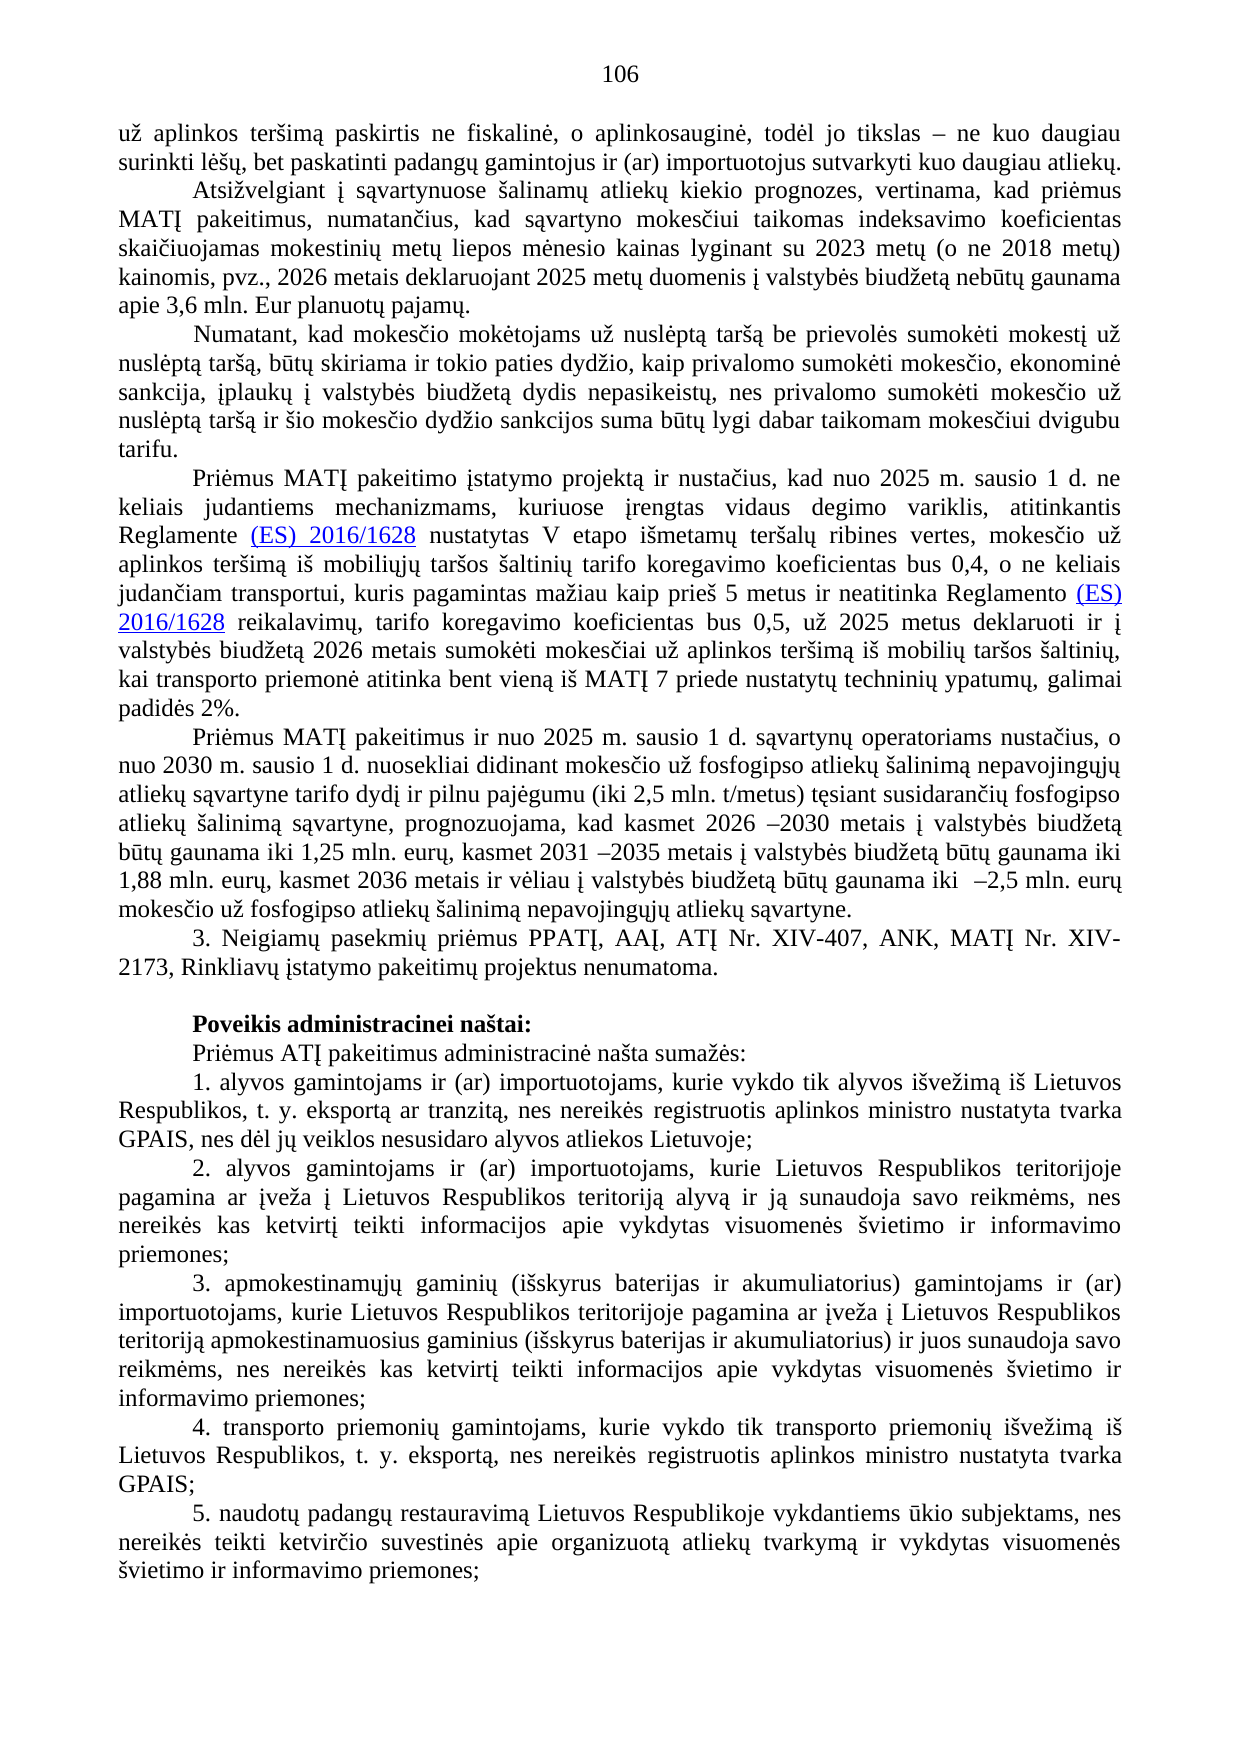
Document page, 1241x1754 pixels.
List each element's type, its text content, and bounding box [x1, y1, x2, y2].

text Atsižvelgiant į sąvartynuose šalinamų atliekų kiekio prognozes, vertinama, kad priėmus MATĮ pakeitimus, numatančius, kad sąvartyno mokesčiui taikomas indeksavimo koeficientas skaičiuojamas mokestinių metų liepos mėnesio kainas lyginant su 2023 metų (o ne 2018 metų) kainomis, pvz., 2026 metais deklaruojant 2025 metų duomenis į valstybės biudžetą nebūtų gaunama apie 3,6 mln. Eur planuotų pajamų. [118, 176, 1122, 319]
text Priėmus ATĮ pakeitimus administracinė našta sumažės: [118, 1038, 1122, 1067]
text 2. alyvos gamintojams ir (ar) importuotojams, kurie Lietuvos Respublikos teritorijoje pagamina ar įveža į Lietuvos Respublikos teritoriją alyvą ir ją sunaudoja savo reikmėms, nes nereikės kas ketvirtį teikti informacijos apie vykdytas visuomenės švietimo ir informavimo priemones; [118, 1153, 1122, 1268]
text Priėmus MATĮ pakeitimus ir nuo 2025 m. sausio 1 d. sąvartynų operatoriams nustačius, o nuo 2030 m. sausio 1 d. nuosekliai didinant mokesčio už fosfogipso atliekų šalinimą nepavojingųjų atliekų sąvartyne tarifo dydį ir pilnu pajėgumu (iki 2,5 mln. t/metus) tęsiant susidarančių fosfogipso atliekų šalinimą sąvartyne, prognozuojama, kad kasmet 2026 –2030 metais į valstybės biudžetą būtų gaunama iki 1,25 mln. eurų, kasmet 2031 –2035 metais į valstybės biudžetą būtų gaunama iki 1,88 mln. eurų, kasmet 2036 metais ir vėliau į valstybės biudžetą būtų gaunama iki –2,5 mln. eurų mokesčio už fosfogipso atliekų šalinimą nepavojingųjų atliekų sąvartyne. [118, 722, 1122, 923]
text 5. naudotų padangų restauravimą Lietuvos Respublikoje vykdantiems ūkio subjektams, nes nereikės teikti ketvirčio suvestinės apie organizuotą atliekų tvarkymą ir vykdytas visuomenės švietimo ir informavimo priemones; [118, 1498, 1122, 1584]
text 1. alyvos gamintojams ir (ar) importuotojams, kurie vykdo tik alyvos išvežimą iš Lietuvos Respublikos, t. y. eksportą ar tranzitą, nes nereikės registruotis aplinkos ministro nustatyta tvarka GPAIS, nes dėl jų veiklos nesusidaro alyvos atliekos Lietuvoje; [118, 1067, 1122, 1153]
text už aplinkos teršimą paskirtis ne fiskalinė, o aplinkosauginė, todėl jo tikslas – ne kuo daugiau surinkti lėšų, bet paskatinti padangų gamintojus ir (ar) importuotojus sutvarkyti kuo daugiau atliekų. [118, 118, 1122, 176]
text 3. Neigiamų pasekmių priėmus PPATĮ, AAĮ, ATĮ Nr. XIV-407, ANK, MATĮ Nr. XIV-2173, Rinkliavų įstatymo pakeitimų projektus nenumatoma. [118, 923, 1122, 981]
text 3. apmokestinamųjų gaminių (išskyrus baterijas ir akumuliatorius) gamintojams ir (ar) importuotojams, kurie Lietuvos Respublikos teritorijoje pagamina ar įveža į Lietuvos Respublikos teritoriją apmokestinamuosius gaminius (išskyrus baterijas ir akumuliatorius) ir juos sunaudoja savo reikmėms, nes nereikės kas ketvirtį teikti informacijos apie vykdytas visuomenės švietimo ir informavimo priemones; [118, 1268, 1122, 1412]
text 4. transporto priemonių gamintojams, kurie vykdo tik transporto priemonių išvežimą iš Lietuvos Respublikos, t. y. eksportą, nes nereikės registruotis aplinkos ministro nustatyta tvarka GPAIS; [118, 1412, 1122, 1498]
text Numatant, kad mokesčio mokėtojams už nuslėptą taršą be prievolės sumokėti mokestį už nuslėptą taršą, būtų skiriama ir tokio paties dydžio, kaip privalomo sumokėti mokesčio, ekonominė sankcija, įplaukų į valstybės biudžetą dydis nepasikeistų, nes privalomo sumokėti mokesčio už nuslėptą taršą ir šio mokesčio dydžio sankcijos suma būtų lygi dabar taikomam mokesčiui dvigubu tarifu. [118, 319, 1122, 463]
text Priėmus MATĮ pakeitimo įstatymo projektą ir nustačius, kad nuo 2025 m. sausio 1 d. ne keliais judantiems mechanizmams, kuriuose įrengtas vidaus degimo variklis, atitinkantis Reglamente (ES) 2016/1628 nustatytas V etapo išmetamų teršalų ribines vertes, mokesčio už aplinkos teršimą iš mobiliųjų taršos šaltinių tarifo koregavimo koeficientas bus 0,4, o ne keliais judančiam transportui, kuris pagamintas mažiau kaip prieš 5 metus ir neatitinka Reglamento (ES) 2016/1628 reikalavimų, tarifo koregavimo koeficientas bus 0,5, už 2025 metus deklaruoti ir į valstybės biudžetą 2026 metais sumokėti mokesčiai už aplinkos teršimą iš mobilių taršos šaltinių, kai transporto priemonė atitinka bent vieną iš MATĮ 7 priede nustatytų techninių ypatumų, galimai padidės 2%. [118, 463, 1122, 722]
text Poveikis administracinei naštai: [118, 1009, 1122, 1038]
